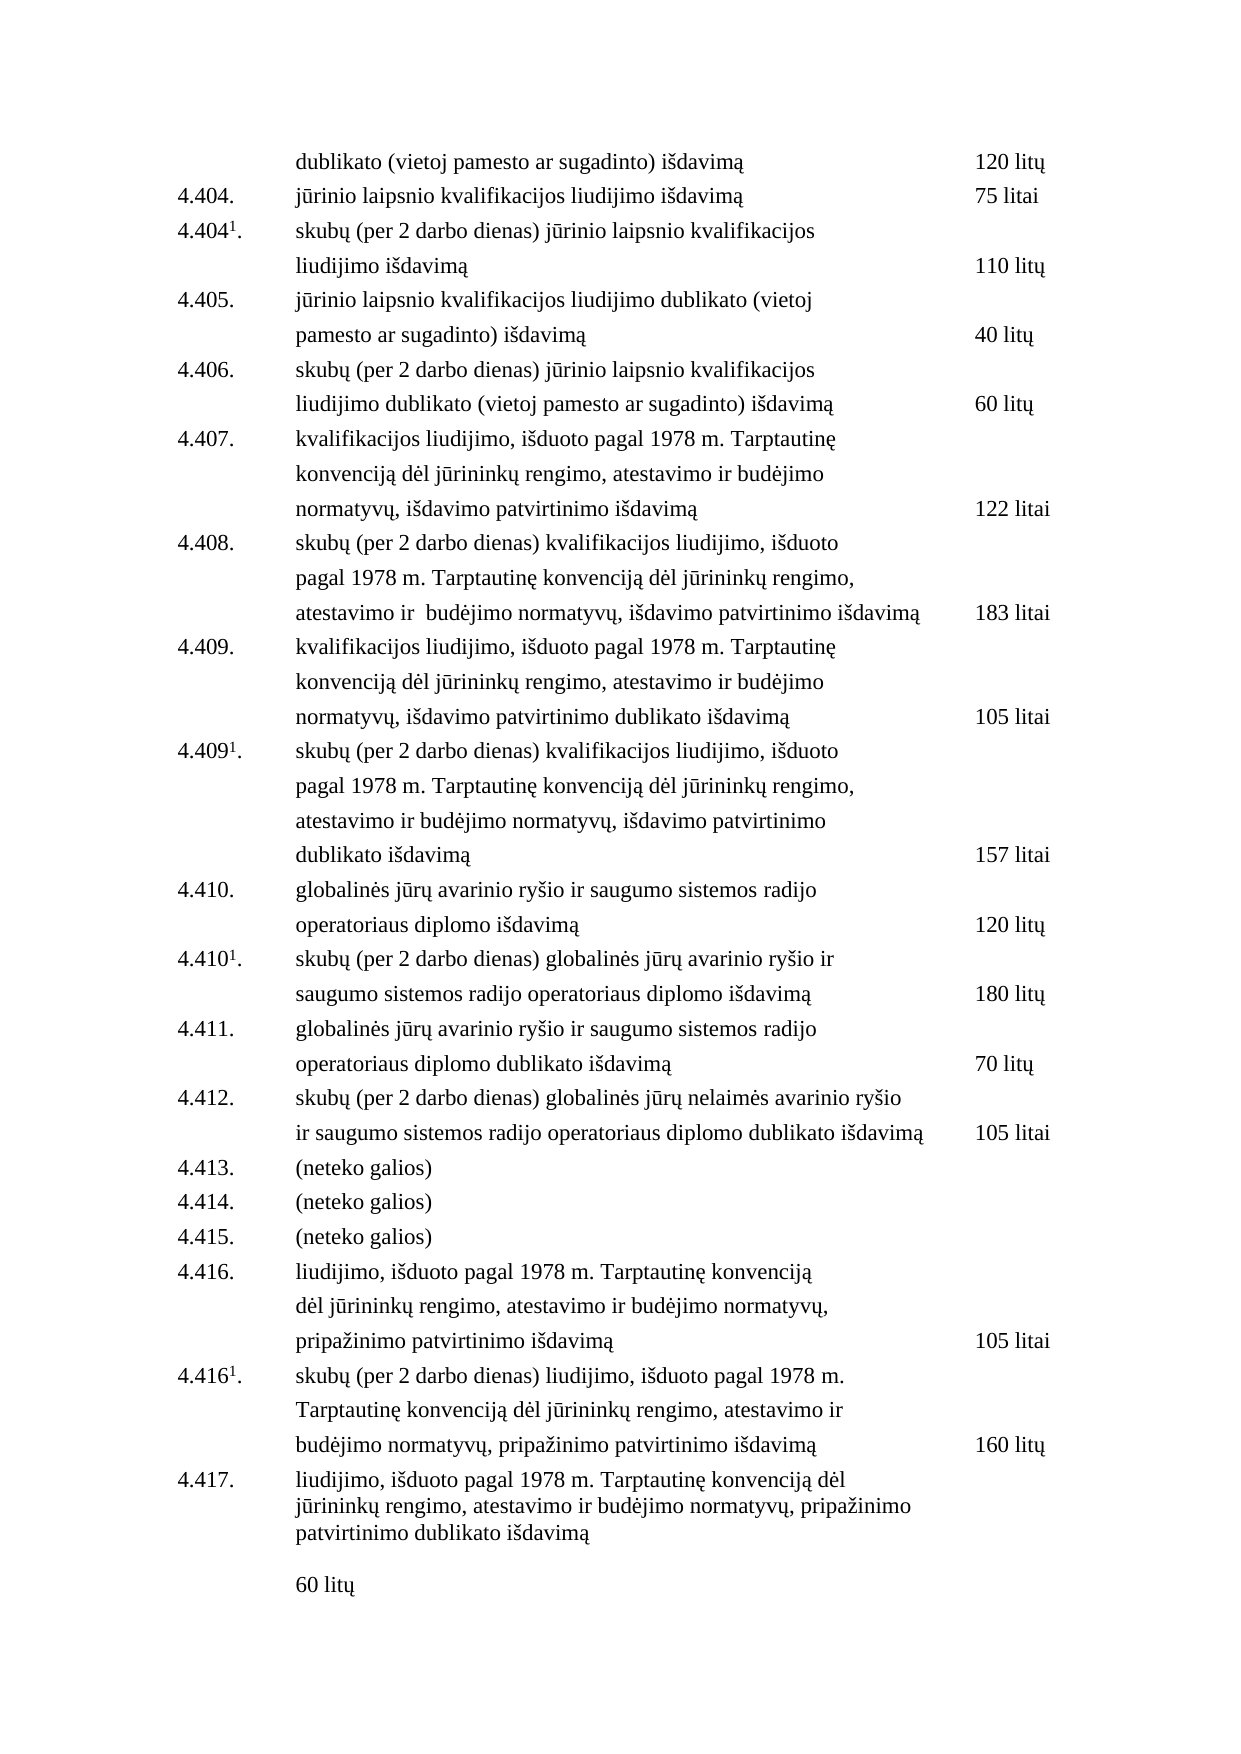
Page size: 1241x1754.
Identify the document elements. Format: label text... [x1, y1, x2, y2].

text 4.414. (neteko galios) [177, 1188, 1122, 1215]
text operatoriaus diplomo dublikato išdavimą 70 litų [177, 1049, 1122, 1076]
text pagal 1978 m. Tarptautinę konvenciją dėl jūrininkų rengimo, [177, 772, 1122, 798]
text konvenciją dėl jūrininkų rengimo, atestavimo ir budėjimo [177, 460, 1122, 486]
text 4.4041. skubų (per 2 darbo dienas) jūrinio laipsnio kvalifikacijos [177, 217, 1122, 243]
text pagal 1978 m. Tarptautinę konvenciją dėl jūrininkų rengimo, [177, 564, 1122, 590]
text pamesto ar sugadinto) išdavimą 40 litų [177, 321, 1122, 347]
text 4.405. jūrinio laipsnio kvalifikacijos liudijimo dublikato (vietoj [177, 286, 1122, 313]
text 4.407. kvalifikacijos liudijimo, išduoto pagal 1978 m. Tarptautinę [177, 425, 1122, 452]
text 4.411. globalinės jūrų avarinio ryšio ir saugumo sistemos radijo [177, 1015, 1122, 1041]
text saugumo sistemos radijo operatoriaus diplomo išdavimą 180 litų [177, 980, 1122, 1007]
text 4.4101. skubų (per 2 darbo dienas) globalinės jūrų avarinio ryšio ir [177, 946, 1122, 972]
text 4.408. skubų (per 2 darbo dienas) kvalifikacijos liudijimo, išduoto [177, 529, 1122, 556]
text liudijimo dublikato (vietoj pamesto ar sugadinto) išdavimą 60 litų [177, 391, 1122, 417]
text normatyvų, išdavimo patvirtinimo dublikato išdavimą 105 litai [177, 703, 1122, 729]
text 4.406. skubų (per 2 darbo dienas) jūrinio laipsnio kvalifikacijos [177, 356, 1122, 382]
text 4.4161. skubų (per 2 darbo dienas) liudijimo, išduoto pagal 1978 m. [177, 1362, 1122, 1388]
text operatoriaus diplomo išdavimą 120 litų [177, 911, 1122, 937]
text 4.417. liudijimo, išduoto pagal 1978 m. Tarptautinę konvenciją dėl jūrininkų rengimo, atestavimo ir budėjimo normatyvų, pripažinimo patvirtinimo dublikato išdavimą 60 litų [177, 1466, 930, 1598]
text budėjimo normatyvų, pripažinimo patvirtinimo išdavimą 160 litų [177, 1431, 1122, 1457]
text 4.4091. skubų (per 2 darbo dienas) kvalifikacijos liudijimo, išduoto [177, 737, 1122, 764]
text Tarptautinę konvenciją dėl jūrininkų rengimo, atestavimo ir [177, 1396, 1122, 1423]
text 4.413. (neteko galios) [177, 1154, 1122, 1180]
text dublikato (vietoj pamesto ar sugadinto) išdavimą 120 litų [177, 148, 1122, 174]
text pripažinimo patvirtinimo išdavimą 105 litai [177, 1327, 1122, 1353]
text dublikato išdavimą 157 litai [177, 841, 1122, 868]
text normatyvų, išdavimo patvirtinimo išdavimą 122 litai [177, 494, 1122, 521]
text atestavimo ir budėjimo normatyvų, išdavimo patvirtinimo išdavimą 183 litai [177, 599, 1122, 625]
text 4.409. kvalifikacijos liudijimo, išduoto pagal 1978 m. Tarptautinę [177, 633, 1122, 660]
text atestavimo ir budėjimo normatyvų, išdavimo patvirtinimo [177, 807, 1122, 833]
text ir saugumo sistemos radijo operatoriaus diplomo dublikato išdavimą 105 litai [177, 1119, 1122, 1145]
text konvenciją dėl jūrininkų rengimo, atestavimo ir budėjimo [177, 668, 1122, 694]
text liudijimo išdavimą 110 litų [177, 252, 1122, 278]
text 4.412. skubų (per 2 darbo dienas) globalinės jūrų nelaimės avarinio ryšio [177, 1084, 1122, 1111]
text 4.416. liudijimo, išduoto pagal 1978 m. Tarptautinę konvenciją [177, 1258, 1122, 1284]
text dėl jūrininkų rengimo, atestavimo ir budėjimo normatyvų, [177, 1292, 1122, 1319]
text 4.404. jūrinio laipsnio kvalifikacijos liudijimo išdavimą 75 litai [177, 182, 1122, 209]
text 4.410. globalinės jūrų avarinio ryšio ir saugumo sistemos radijo [177, 876, 1122, 902]
text 4.415. (neteko galios) [177, 1223, 1122, 1249]
